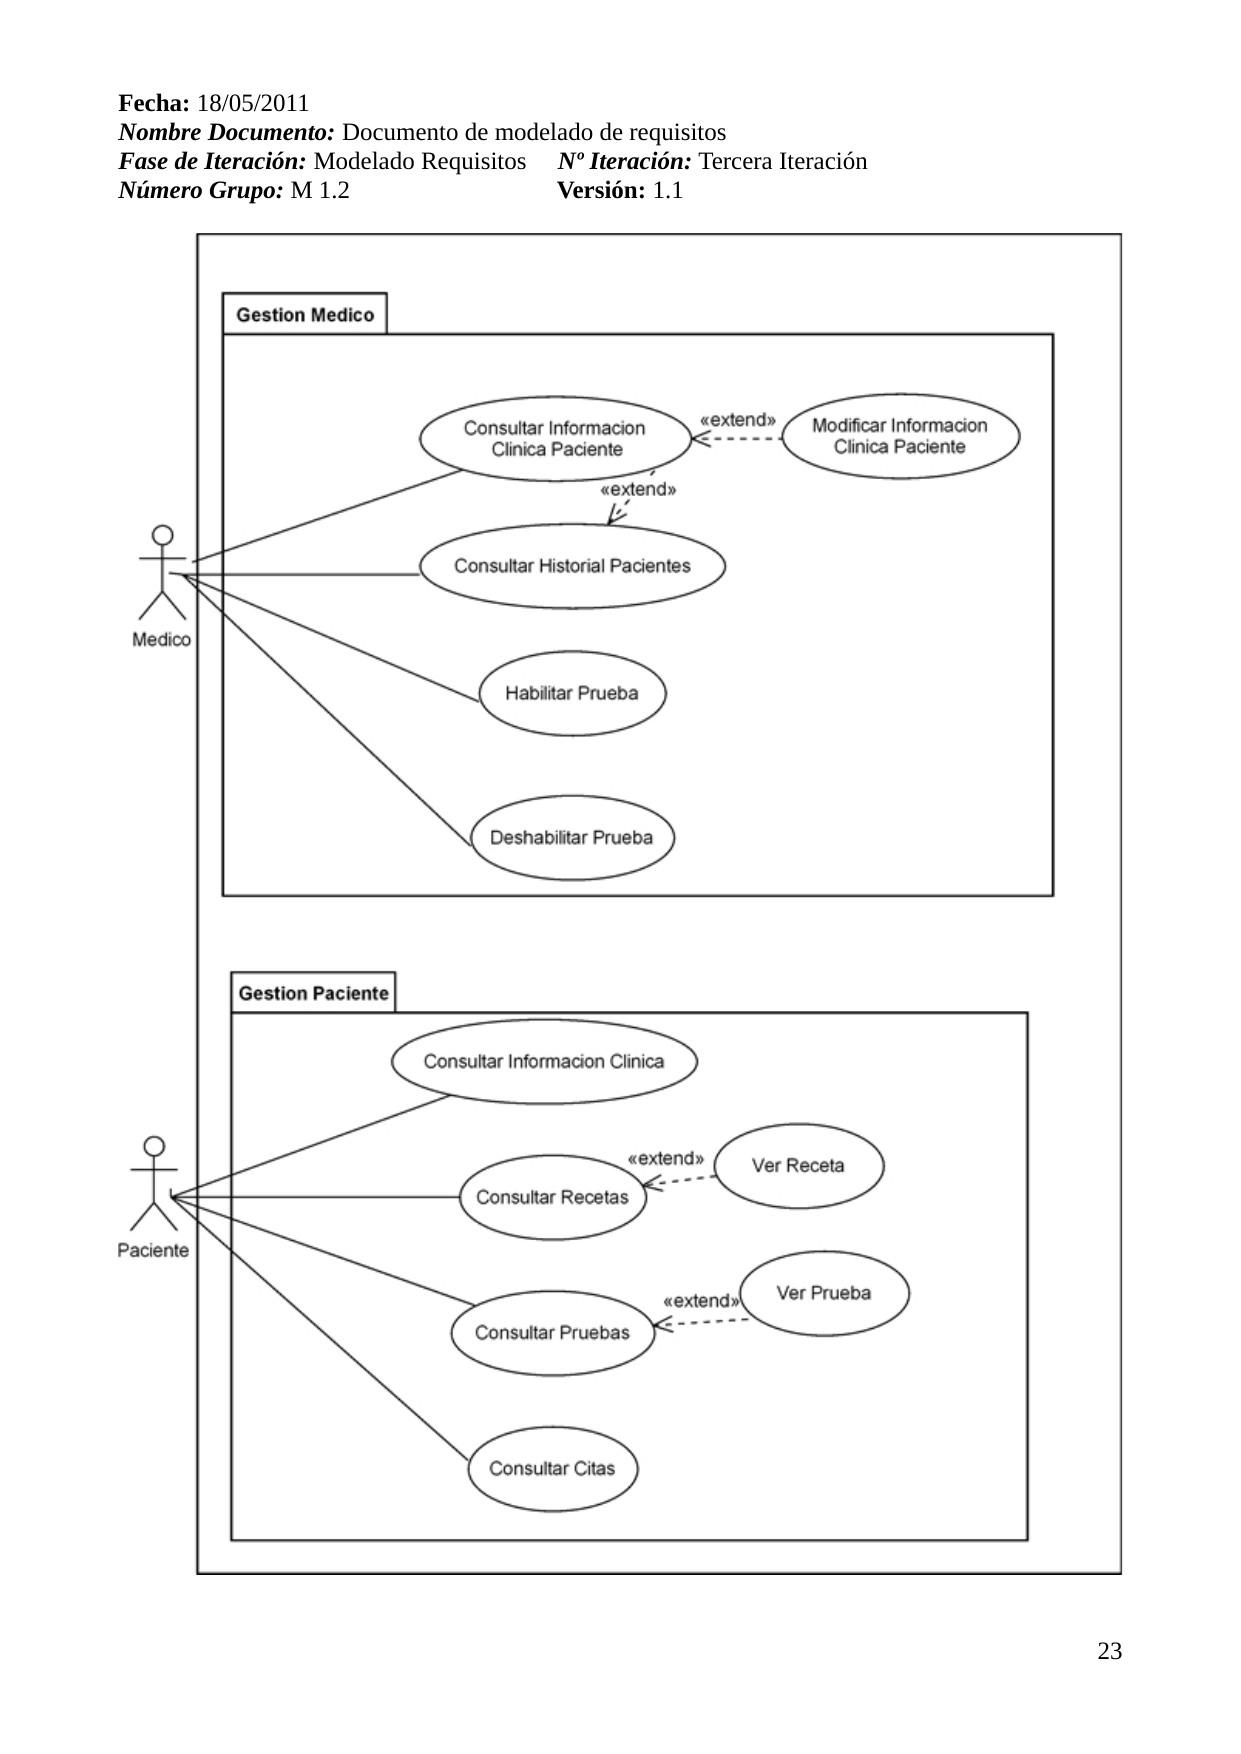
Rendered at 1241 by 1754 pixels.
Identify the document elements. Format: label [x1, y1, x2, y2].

picture [118, 233, 1123, 1575]
